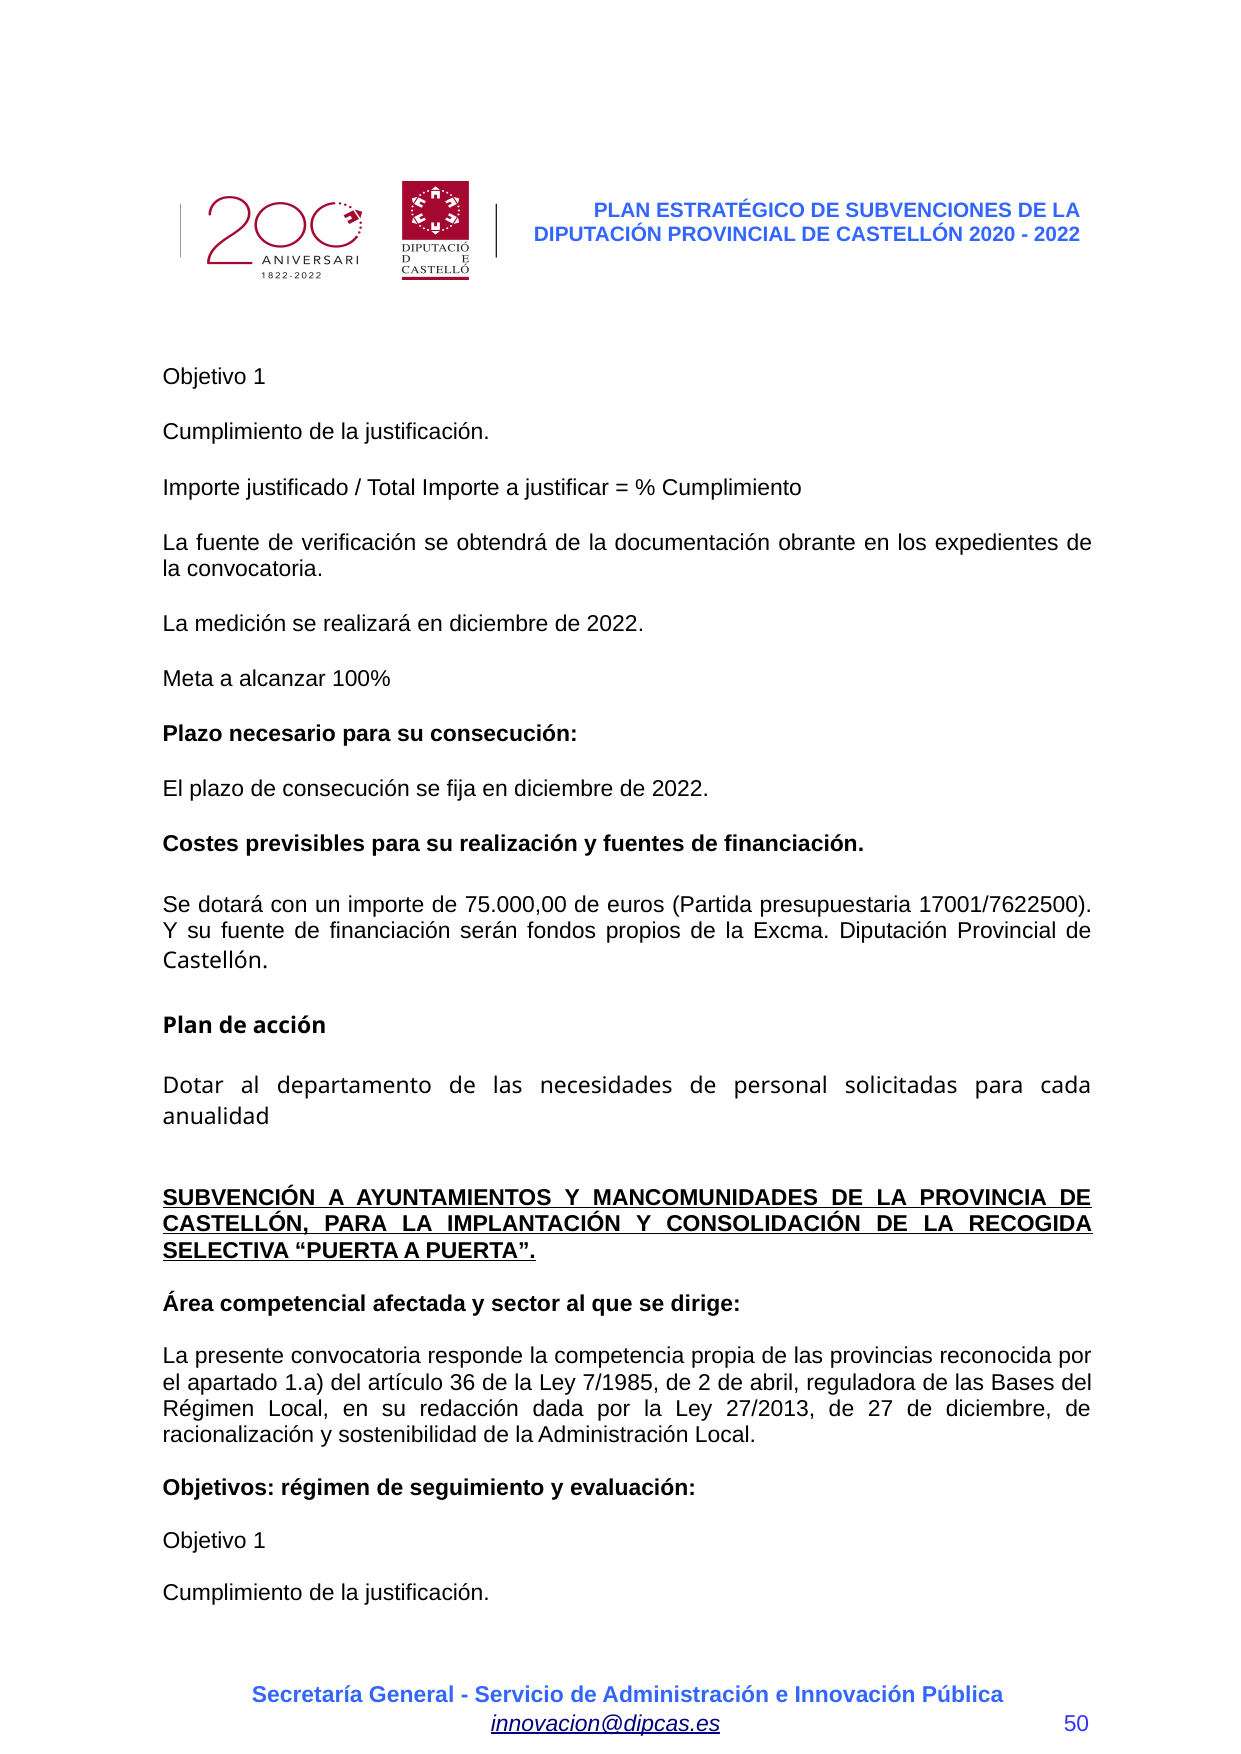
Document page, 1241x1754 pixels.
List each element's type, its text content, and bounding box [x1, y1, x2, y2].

text Costes previsibles para su realización y fuentes de financiación. [162, 830, 1092, 857]
text Objetivo 1 [162, 363, 1092, 389]
text El plazo de consecución se fija en diciembre de 2022. [162, 775, 1092, 802]
text SUBVENCIÓN A AYUNTAMIENTOS Y MANCOMUNIDADES DE LA PROVINCIA DE [162, 1184, 1092, 1207]
text Importe justificado / Total Importe a justificar = % Cumplimiento [162, 473, 1092, 500]
text SELECTIVA “PUERTA A PUERTA”. [162, 1234, 1092, 1263]
text Plan de acción [162, 1009, 1092, 1040]
text Meta a alcanzar 100% [162, 665, 1092, 691]
text Cumplimiento de la justificación. [162, 1579, 1092, 1606]
text Se dotará con un importe de 75.000,00 de euros (Partida presupuestaria 17001/7622500). Y su fuente de financiación serán fondos propios de la Excma. Diputación Provincial de Castellón. [162, 891, 1092, 975]
text Objetivos: régimen de seguimiento y evaluación: [162, 1474, 1092, 1500]
text CASTELLÓN, PARA LA IMPLANTACIÓN Y CONSOLIDACIÓN DE LA RECOGIDA [162, 1208, 1092, 1233]
text Objetivo 1 [162, 1527, 1092, 1553]
text La fuente de verificación se obtendrá de la documentación obrante en los expedientes de la convocatoria. [162, 528, 1092, 581]
text Área competencial afectada y sector al que se dirige: [162, 1289, 1092, 1316]
text Dotar al departamento de las necesidades de personal solicitadas para cada anualidad [162, 1069, 1092, 1131]
picture [180, 181, 497, 280]
text La medición se realizará en diciembre de 2022. [162, 610, 1092, 636]
text Cumplimiento de la justificación. [162, 418, 1092, 445]
text La presente convocatoria responde la competencia propia de las provincias reconocida por el apartado 1.a) del artículo 36 de la Ley 7/1985, de 2 de abril, reguladora de las Bases del Régimen Local, en su redacción dada por la Ley 27/2013, de 27 de diciembre, de racionalización y sostenibilidad de la Administración Local. [162, 1342, 1092, 1448]
text Plazo necesario para su consecución: [162, 720, 1092, 747]
